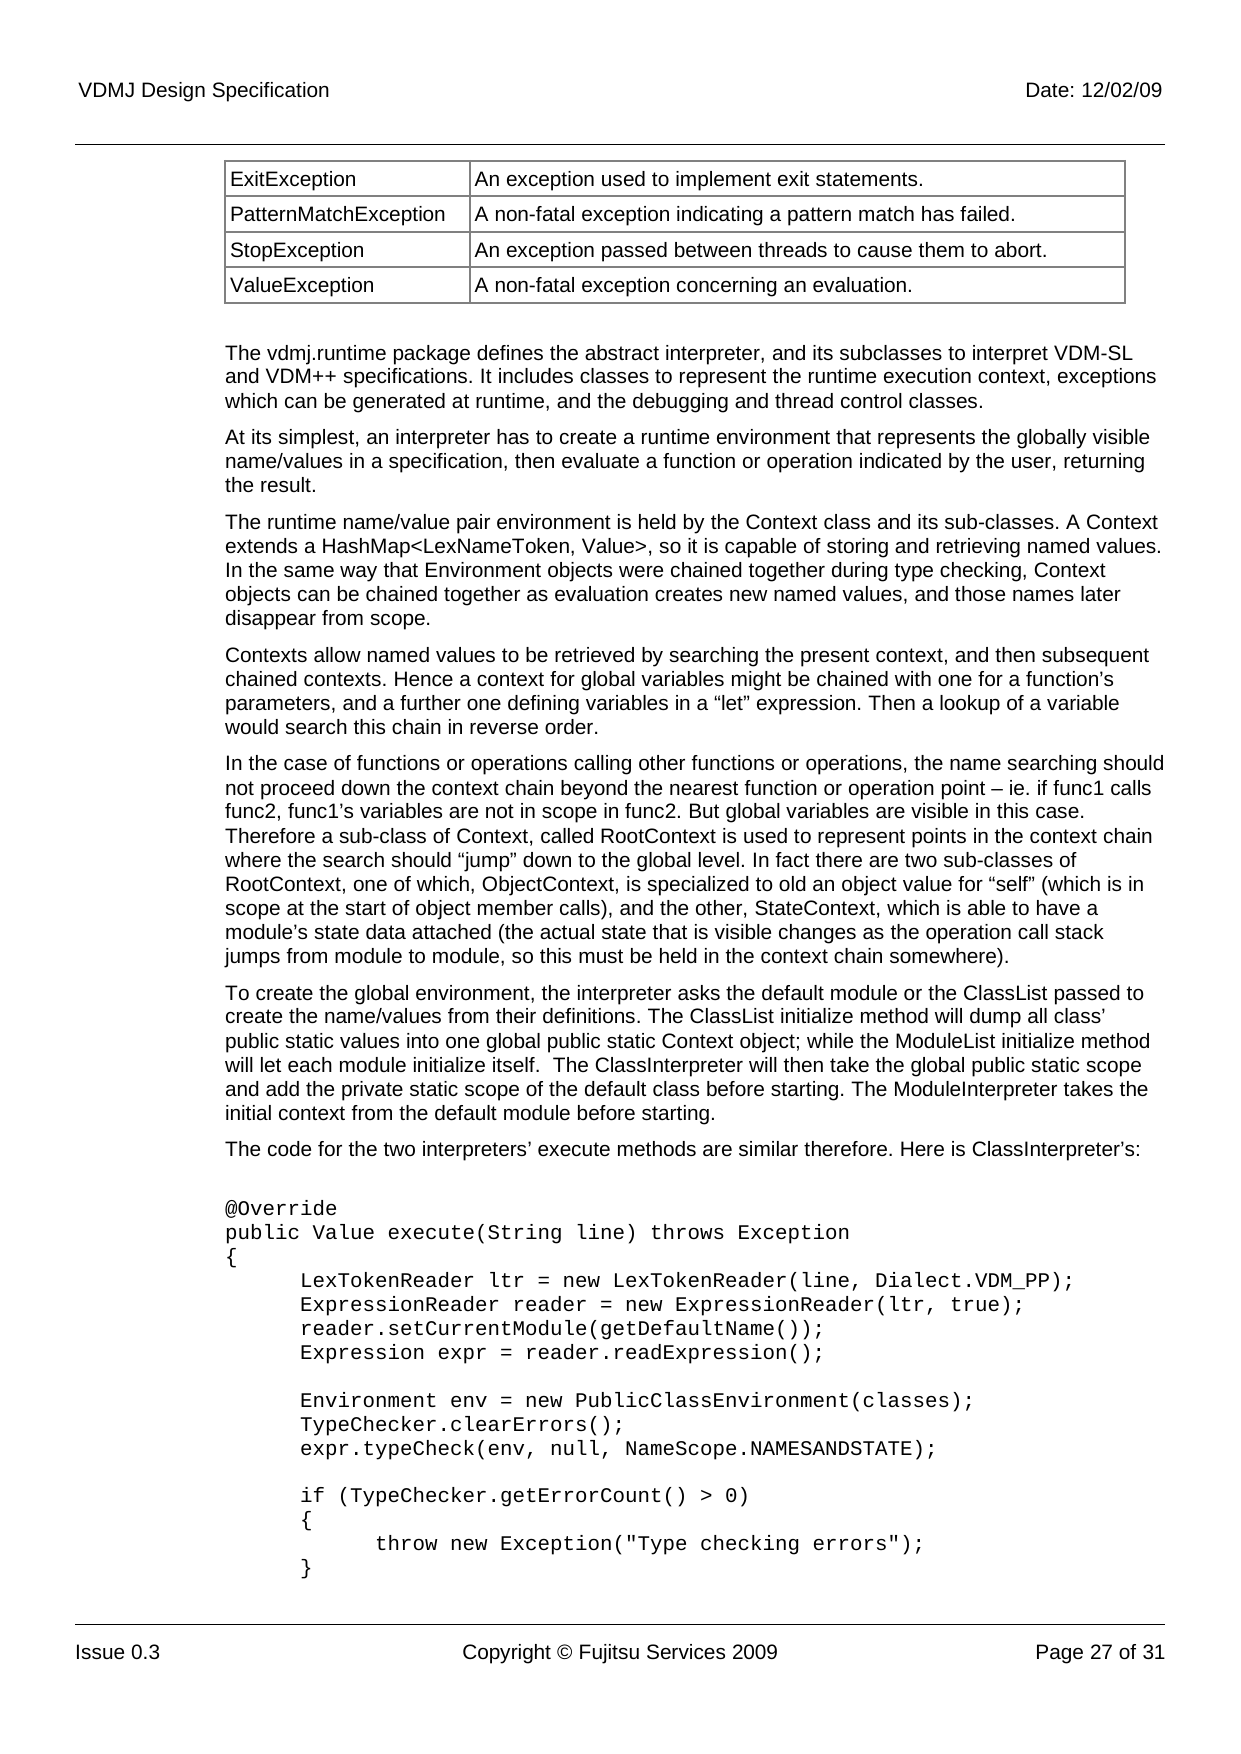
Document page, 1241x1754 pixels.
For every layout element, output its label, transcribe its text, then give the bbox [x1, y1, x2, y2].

table_cell An exception passed between threads to cause them to abort. [471, 233, 1124, 266]
text At its simplest, an interpreter has to create a runtime environment that represents the globally visible name/values in a specification, then evaluate a function or operation indicated by the user, returning the result. [225, 425, 1165, 497]
text Environment env = new PublicClassEnvironment(classes); [225, 1389, 1165, 1413]
text The runtime name/value pair environment is held by the Context class and its sub-classes. A Context extends a HashMap<LexNameToken, Value>, so it is capable of storing and retrieving named values. In the same way that Environment objects were chained together during type checking, Context objects can be chained together as evaluation creates new named values, and those names later disappear from scope. [225, 510, 1165, 630]
text } [225, 1557, 1165, 1581]
text { [225, 1509, 1165, 1533]
text reader.setCurrentModule(getDefaultName()); [225, 1318, 1165, 1342]
text To create the global environment, the interpreter asks the default module or the ClassList passed to create the name/values from their definitions. The ClassList initialize method will dump all class’ public static values into one global public static Context object; while the ModuleList initialize method will let each module initialize itself. The ClassInterpreter will then take the global public static scope and add the private static scope of the default class before starting. The ModuleInterpreter takes the initial context from the default module before starting. [225, 980, 1165, 1125]
table_cell ExitException [226, 162, 469, 195]
table_cell A non-fatal exception indicating a pattern match has failed. [471, 197, 1124, 231]
text In the case of functions or operations calling other functions or operations, the name searching should not proceed down the context chain beyond the nearest function or operation point – ie. if func1 calls func2, func1’s variables are not in scope in func2. But global variables are visible in this case. Therefore a sub-class of Context, called RootContext is used to represent points in the context chain where the search should “jump” down to the global level. In fact there are two sub-classes of RootContext, one of which, ObjectContext, is specialized to old an object value for “self” (which is in scope at the start of object member calls), and the other, StateContext, which is able to have a module’s state data attached (the actual state that is visible changes as the operation call stack jumps from module to module, so this must be held in the context chain somewhere). [225, 751, 1165, 968]
table_cell PatternMatchException [226, 197, 469, 231]
text public Value execute(String line) throws Exception [225, 1222, 1165, 1246]
text The vdmj.runtime package defines the abstract interpreter, and its subclasses to interpret VDM-SL and VDM++ specifications. It includes classes to represent the runtime execution context, exceptions which can be generated at runtime, and the debugging and thread control classes. [225, 340, 1165, 413]
text expr.typeCheck(env, null, NameScope.NAMESANDSTATE); [225, 1437, 1165, 1461]
text { [225, 1246, 1165, 1270]
table_cell A non-fatal exception concerning an evaluation. [471, 268, 1124, 302]
text throw new Exception("Type checking errors"); [225, 1533, 1165, 1557]
text Expression expr = reader.readExpression(); [225, 1342, 1165, 1366]
table_cell StopException [226, 233, 469, 266]
table_cell ValueException [226, 268, 469, 302]
table_cell An exception used to implement exit statements. [471, 162, 1124, 195]
text @Override [225, 1198, 1165, 1222]
text Contexts allow named values to be retrieved by searching the present context, and then subsequent chained contexts. Hence a context for global variables might be chained with one for a function’s parameters, and a further one defining variables in a “let” expression. Then a lookup of a variable would search this chain in reverse order. [225, 643, 1165, 739]
text The code for the two interpreters’ execute methods are similar therefore. Here is ClassInterpreter’s: [225, 1137, 1165, 1161]
text LexTokenReader ltr = new LexTokenReader(line, Dialect.VDM_PP); [225, 1270, 1165, 1294]
text TypeChecker.clearErrors(); [225, 1413, 1165, 1437]
text if (TypeChecker.getErrorCount() > 0) [225, 1485, 1165, 1509]
text ExpressionReader reader = new ExpressionReader(ltr, true); [225, 1294, 1165, 1318]
